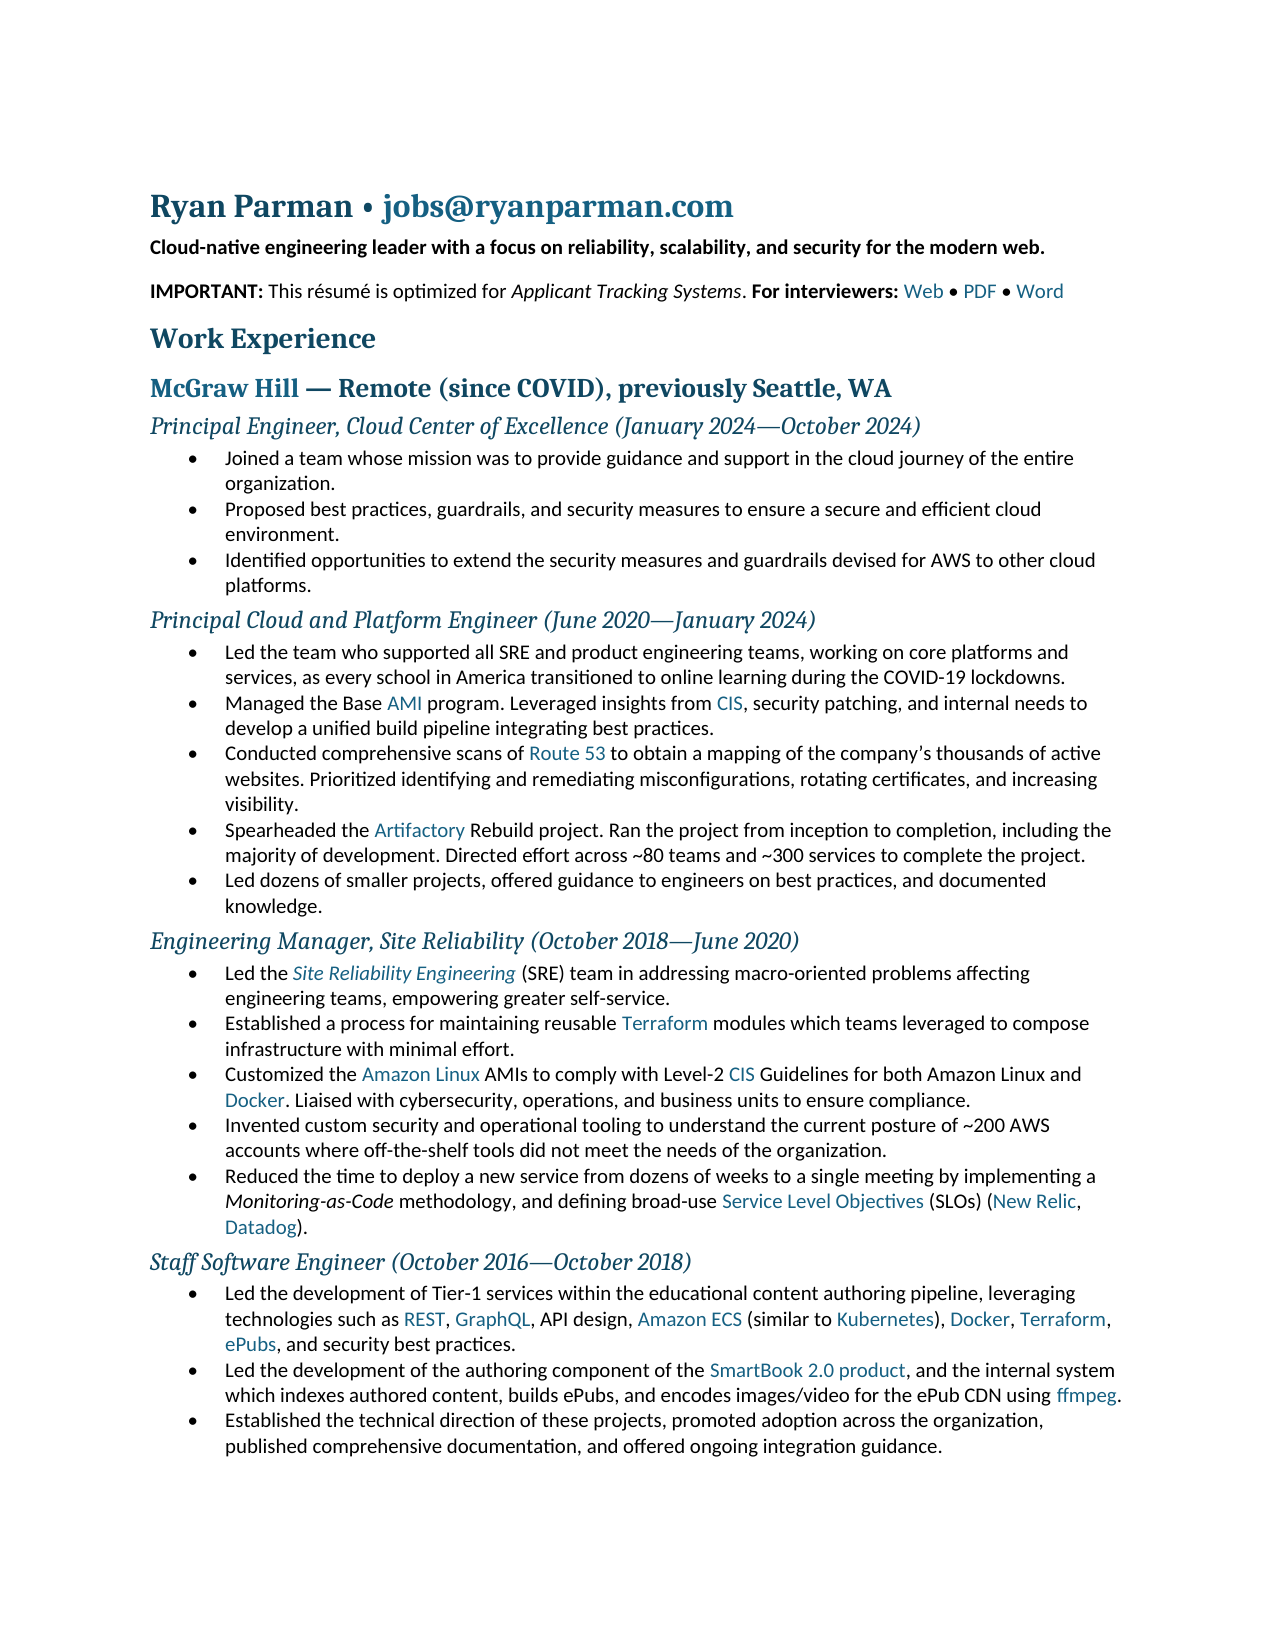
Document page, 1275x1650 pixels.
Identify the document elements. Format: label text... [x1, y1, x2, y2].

list Proposed best practices, guardrails, and security measures to ensure a secure and efficient cloud environment. [187, 496, 1125, 547]
subtitle McGraw Hill — Remote (since COVID), previously Seattle, WA [150, 373, 1125, 404]
list Led the development of the authoring component of the SmartBook 2.0 product, and the internal system which indexes authored content, builds ePubs, and encodes images/video for the ePub CDN using ffmpeg. [187, 1357, 1125, 1408]
text Cloud-native engineering leader with a focus on reliability, scalability, and security for the modern web. [150, 234, 1125, 259]
text IMPORTANT: This résumé is optimized for Applicant Tracking Systems. For interviewers: Web • PDF • Word [150, 278, 1125, 304]
list Led the Site Reliability Engineering (SRE) team in addressing macro-oriented problems affecting engineering teams, empowering greater self-service. [187, 960, 1125, 1011]
list Joined a team whose mission was to provide guidance and support in the cloud journey of the entire organization. [187, 445, 1125, 496]
list Led dozens of smaller projects, offered guidance to engineers on best practices, and documented knowledge. [187, 868, 1125, 918]
list Established a process for maintaining reusable Terraform modules which teams leveraged to compose infrastructure with minimal effort. [187, 1011, 1125, 1061]
subtitle Engineering Manager, Site Reliability (October 2018—June 2020) [150, 927, 1125, 956]
list Invented custom security and operational tooling to understand the current posture of ~200 AWS accounts where off-the-shelf tools did not meet the needs of the organization. [187, 1112, 1125, 1163]
list Identified opportunities to extend the security measures and guardrails devised for AWS to other cloud platforms. [187, 547, 1125, 598]
list Customized the Amazon Linux AMIs to comply with Level-2 CIS Guidelines for both Amazon Linux and Docker. Liaised with cybersecurity, operations, and business units to ensure compliance. [187, 1061, 1125, 1112]
list Established the technical direction of these projects, promoted adoption across the organization, published comprehensive documentation, and offered ongoing integration guidance. [187, 1408, 1125, 1458]
subtitle Ryan Parman • jobs@ryanparman.com [150, 187, 1125, 226]
list Spearheaded the Artifactory Rebuild project. Ran the project from inception to completion, including the majority of development. Directed effort across ~80 teams and ~300 services to complete the project. [187, 817, 1125, 868]
list Reduced the time to deploy a new service from dozens of weeks to a single meeting by implementing a Monitoring-as-Code methodology, and defining broad-use Service Level Objectives (SLOs) (New Relic, Datadog). [187, 1163, 1125, 1239]
subtitle Staff Software Engineer (October 2016—October 2018) [150, 1248, 1125, 1276]
list Conducted comprehensive scans of Route 53 to obtain a mapping of the company’s thousands of active websites. Prioritized identifying and remediating misconfigurations, rotating certificates, and increasing visibility. [187, 741, 1125, 817]
list Led the team who supported all SRE and product engineering teams, working on core platforms and services, as every school in America transitioned to online learning during the COVID-19 lockdowns. [187, 639, 1125, 690]
list Managed the Base AMI program. Leveraged insights from CIS, security patching, and internal needs to develop a unified build pipeline integrating best practices. [187, 690, 1125, 741]
subtitle Principal Cloud and Platform Engineer (June 2020—January 2024) [150, 606, 1125, 635]
subtitle Work Experience [150, 322, 1125, 356]
subtitle Principal Engineer, Cloud Center of Excellence (January 2024—October 2024) [150, 412, 1125, 441]
list Led the development of Tier-1 services within the educational content authoring pipeline, leveraging technologies such as REST, GraphQL, API design, Amazon ECS (similar to Kubernetes), Docker, Terraform, ePubs, and security best practices. [187, 1281, 1125, 1357]
